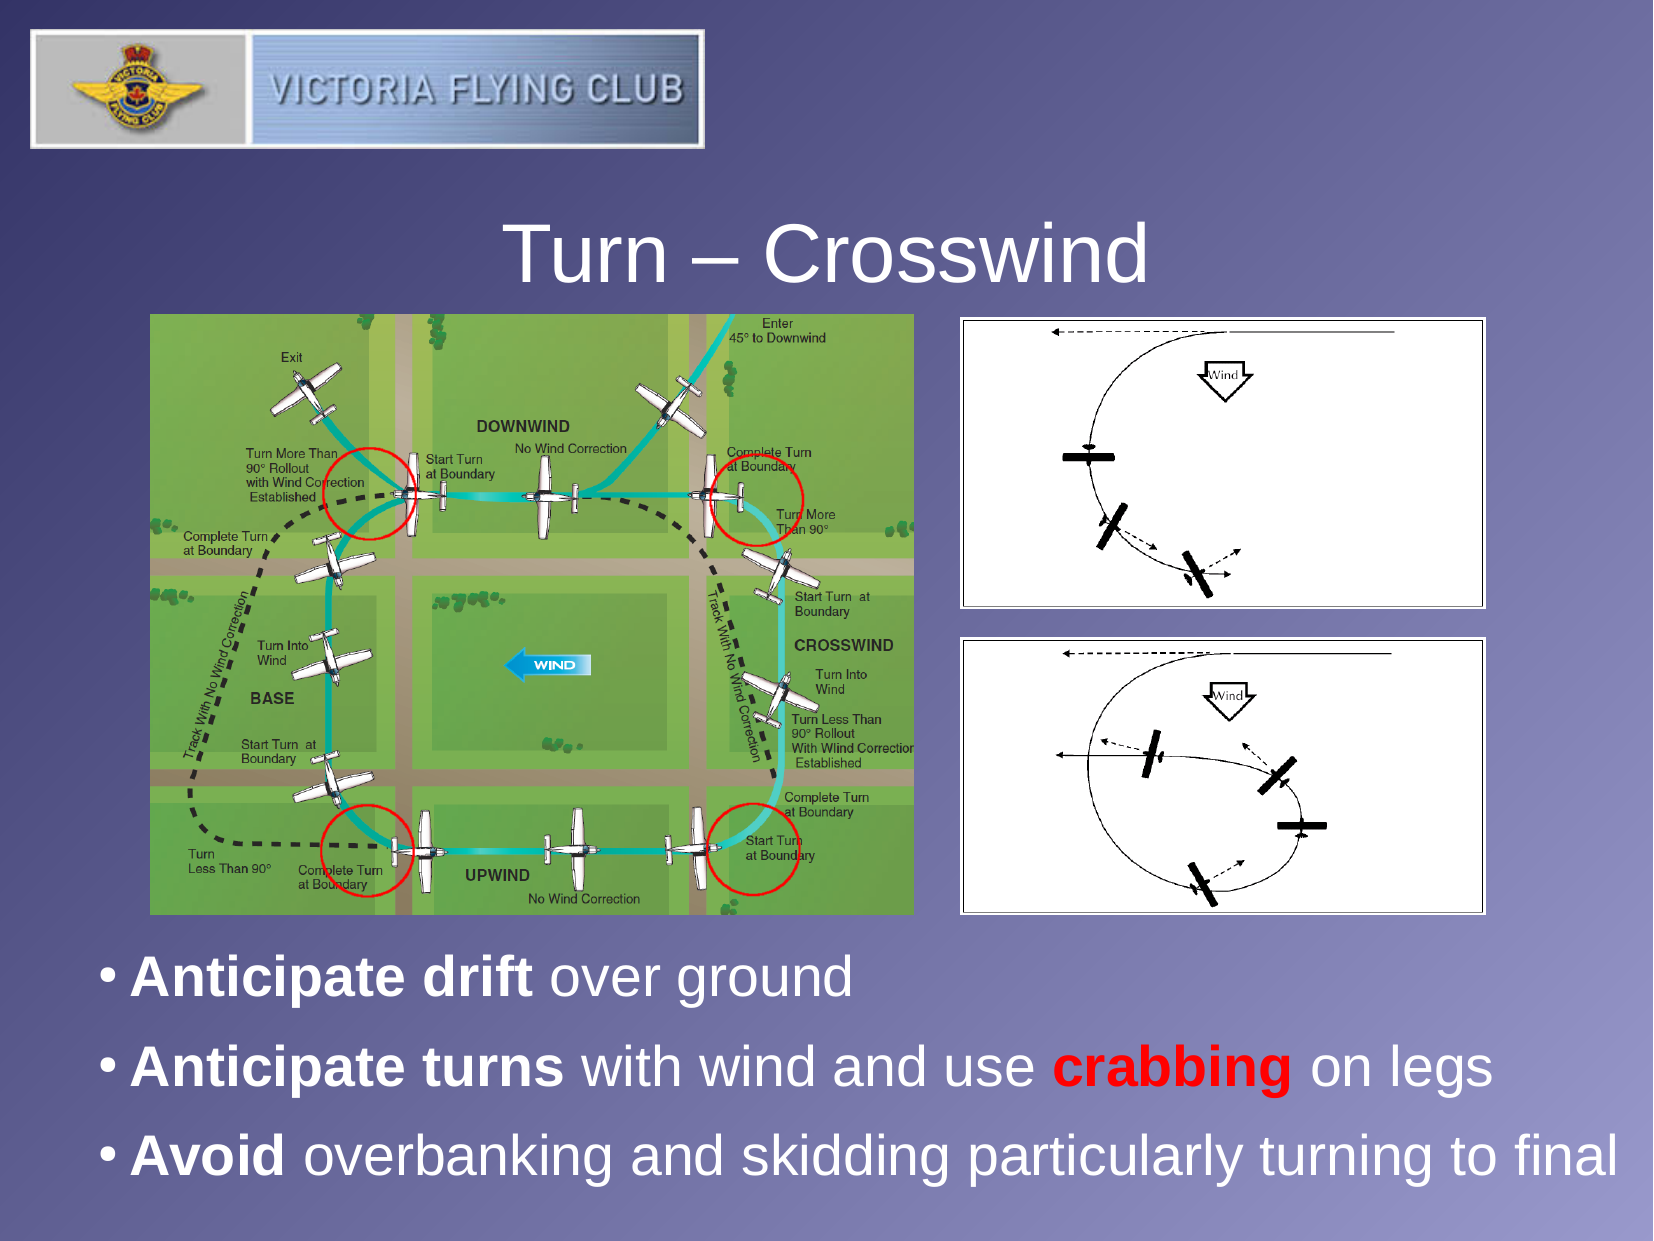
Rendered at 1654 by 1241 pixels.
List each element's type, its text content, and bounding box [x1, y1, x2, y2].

picture [150, 314, 914, 915]
picture [30, 29, 705, 149]
picture [960, 317, 1486, 609]
list Anticipate drift over ground Anticipate turns with wind and use crabbing on legs Avoid overbanking and skidding particularly turning to final [82, 945, 1636, 1201]
picture [960, 637, 1486, 916]
title Turn – Crosswind [82, 150, 1571, 358]
